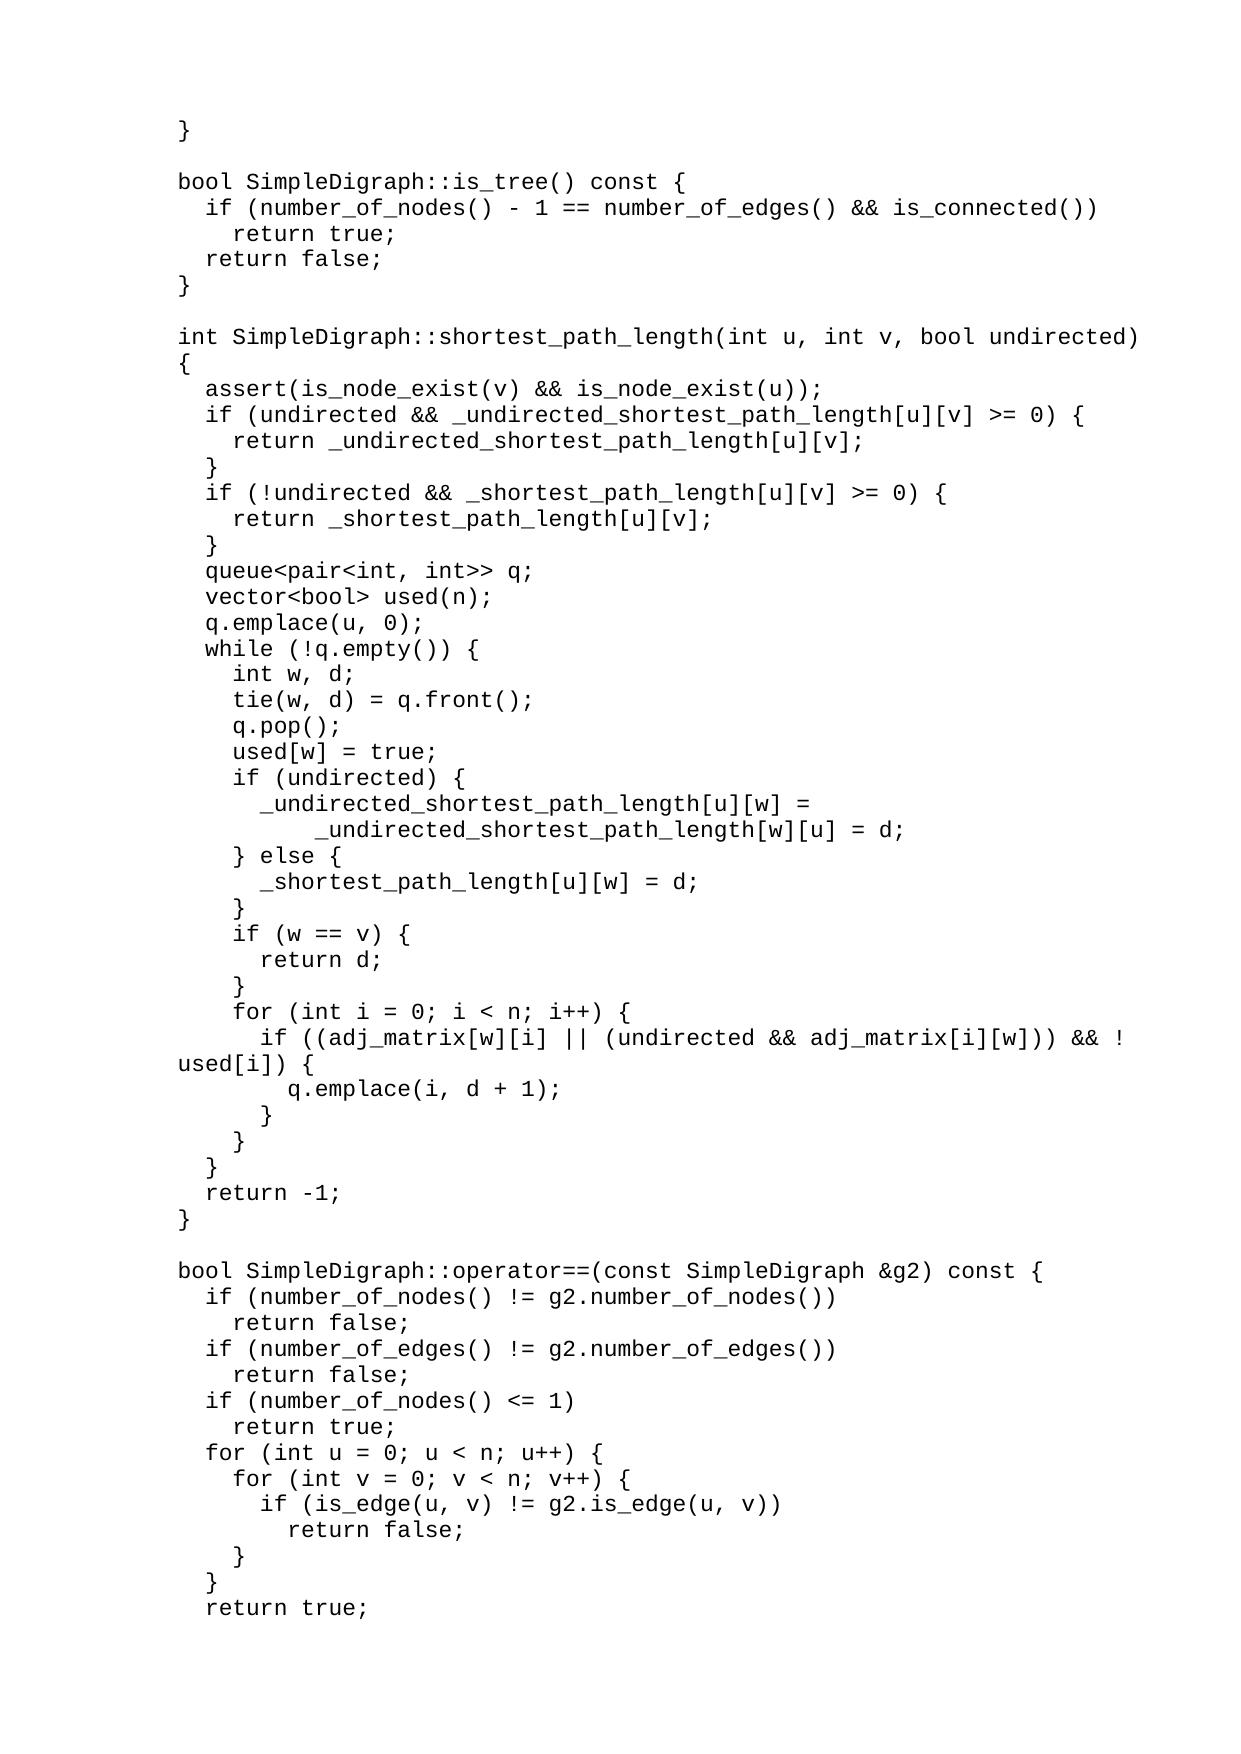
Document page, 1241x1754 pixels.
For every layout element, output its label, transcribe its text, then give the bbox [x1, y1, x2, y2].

text for (int v = 0; v < n; v++) { [177, 1467, 1152, 1493]
text if (number_of_edges() != g2.number_of_edges()) [177, 1337, 1152, 1363]
text } [177, 1104, 1152, 1130]
text } else { [177, 844, 1152, 870]
text if (w == v) { [177, 922, 1152, 948]
text vector<bool> used(n); [177, 585, 1152, 611]
text if (number_of_nodes() - 1 == number_of_edges() && is_connected()) [177, 196, 1152, 222]
text } [177, 118, 1152, 144]
text _undirected_shortest_path_length[w][u] = d; [177, 818, 1152, 844]
text bool SimpleDigraph::is_tree() const { [177, 170, 1152, 196]
text } [177, 896, 1152, 922]
text } [177, 1130, 1152, 1156]
text } [177, 274, 1152, 300]
text q.emplace(u, 0); [177, 611, 1152, 637]
text if (is_edge(u, v) != g2.is_edge(u, v)) [177, 1493, 1152, 1519]
text if ((adj_matrix[w][i] || (undirected && adj_matrix[i][w])) && !used[i]) { [177, 1026, 1152, 1078]
text int SimpleDigraph::shortest_path_length(int u, int v, bool undirected) { [177, 326, 1152, 377]
text return true; [177, 1415, 1152, 1441]
text _shortest_path_length[u][w] = d; [177, 870, 1152, 896]
text } [177, 1545, 1152, 1571]
text return _undirected_shortest_path_length[u][v]; [177, 429, 1152, 455]
text queue<pair<int, int>> q; [177, 559, 1152, 585]
text return false; [177, 248, 1152, 274]
text } [177, 1571, 1152, 1597]
text return -1; [177, 1182, 1152, 1207]
text } [177, 974, 1152, 1000]
text while (!q.empty()) { [177, 637, 1152, 663]
text return true; [177, 222, 1152, 248]
text } [177, 455, 1152, 481]
text tie(w, d) = q.front(); [177, 689, 1152, 715]
text if (undirected && _undirected_shortest_path_length[u][v] >= 0) { [177, 403, 1152, 429]
text return false; [177, 1311, 1152, 1337]
text } [177, 1156, 1152, 1182]
text return false; [177, 1363, 1152, 1389]
text int w, d; [177, 663, 1152, 689]
text return _shortest_path_length[u][v]; [177, 507, 1152, 533]
text } [177, 533, 1152, 559]
text if (!undirected && _shortest_path_length[u][v] >= 0) { [177, 481, 1152, 507]
text for (int i = 0; i < n; i++) { [177, 1000, 1152, 1026]
text return true; [177, 1597, 1152, 1622]
text if (number_of_nodes() <= 1) [177, 1389, 1152, 1415]
text q.emplace(i, d + 1); [177, 1078, 1152, 1104]
text if (undirected) { [177, 767, 1152, 792]
text used[w] = true; [177, 741, 1152, 767]
text _undirected_shortest_path_length[u][w] = [177, 792, 1152, 818]
text assert(is_node_exist(v) && is_node_exist(u)); [177, 377, 1152, 403]
text for (int u = 0; u < n; u++) { [177, 1441, 1152, 1467]
text return d; [177, 948, 1152, 974]
text } [177, 1207, 1152, 1233]
text return false; [177, 1519, 1152, 1545]
text if (number_of_nodes() != g2.number_of_nodes()) [177, 1285, 1152, 1311]
text bool SimpleDigraph::operator==(const SimpleDigraph &g2) const { [177, 1259, 1152, 1285]
text q.pop(); [177, 715, 1152, 741]
